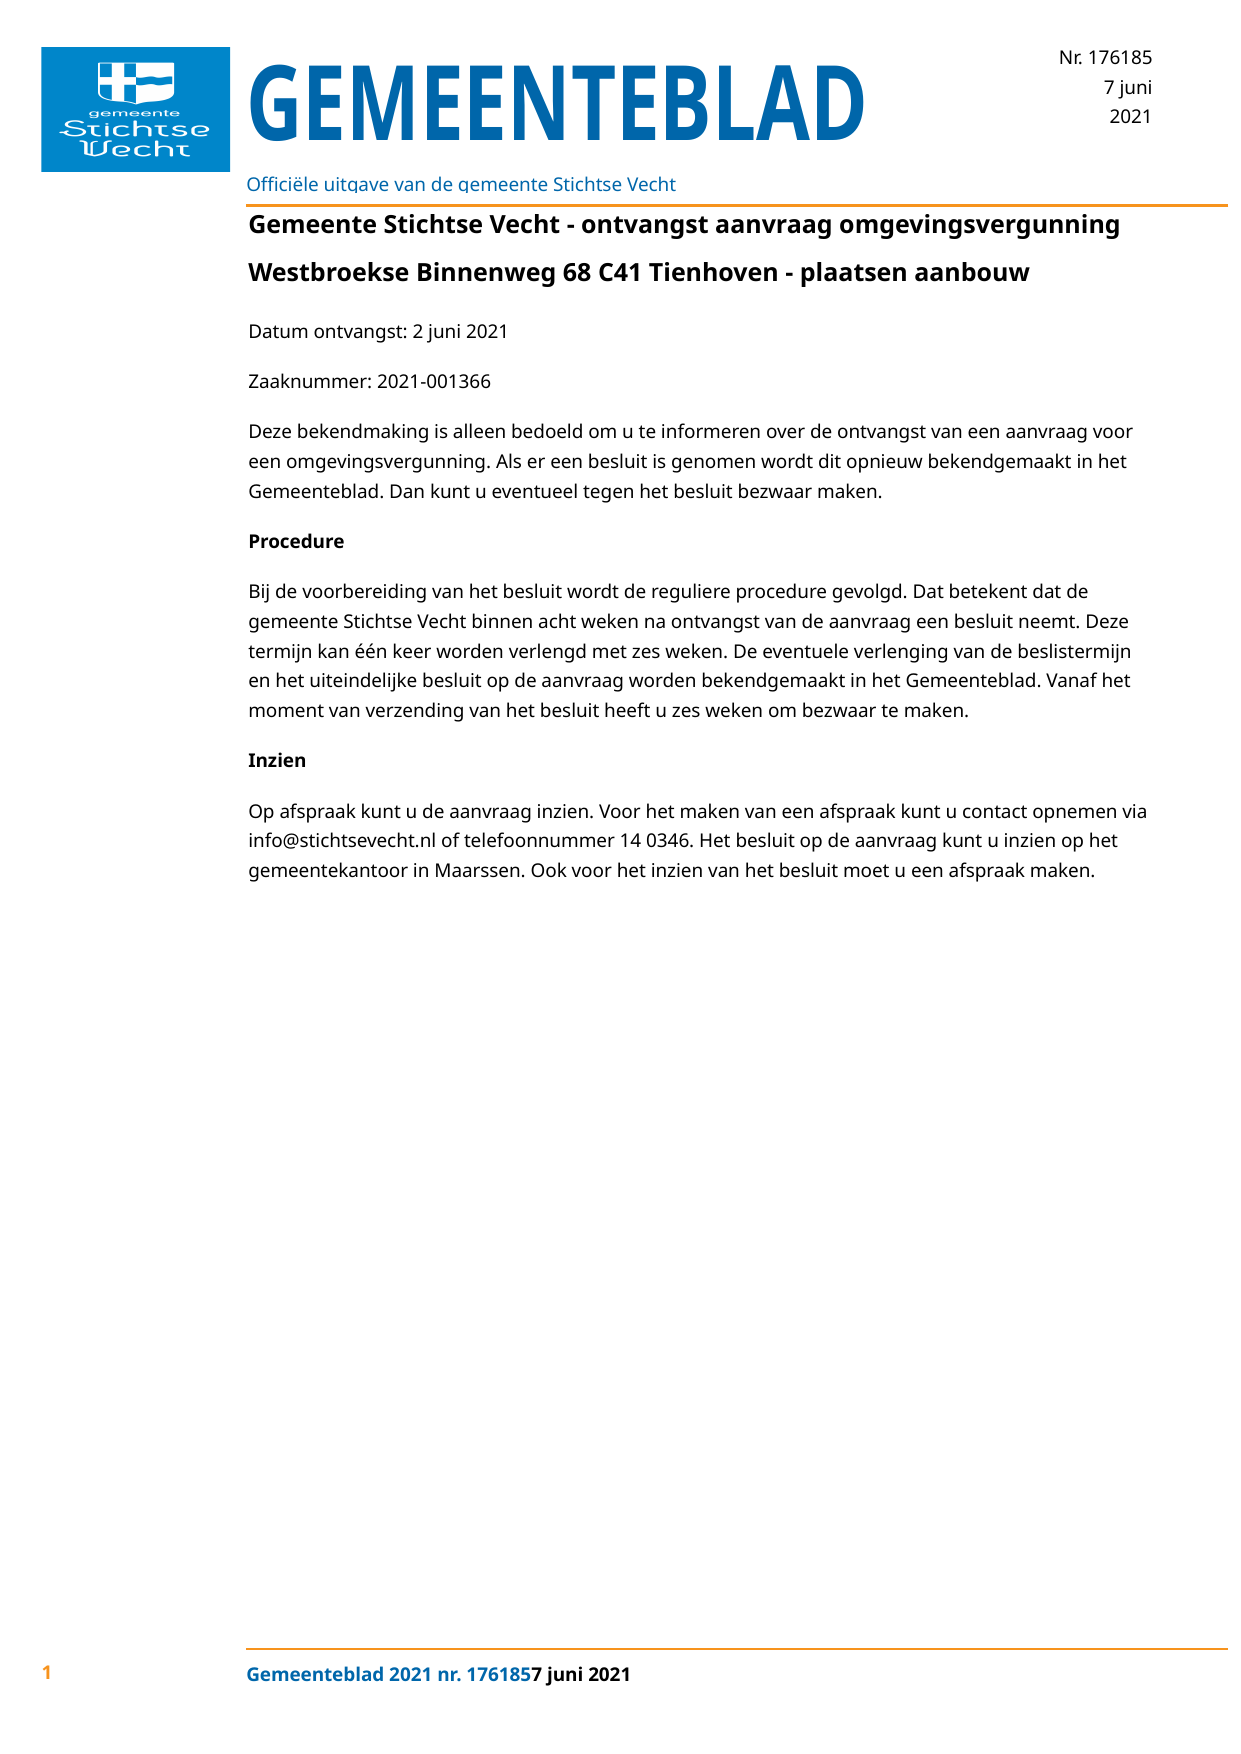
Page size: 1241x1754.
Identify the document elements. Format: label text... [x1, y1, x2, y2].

text Bij de voorbereiding van het besluit wordt de reguliere procedure gevolgd. Dat betekent dat de gemeente Stichtse Vecht binnen acht weken na ontvangst van de aanvraag een besluit neemt. Deze termijn kan één keer worden verlengd met zes weken. De eventuele verlenging van de beslistermijn en het uiteindelijke besluit op de aanvraag worden bekendgemaakt in het Gemeenteblad. Vanaf het moment van verzending van het besluit heeft u zes weken om bezwaar te maken. [248, 579, 1152, 723]
text Gemeente Stichtse Vecht - ontvangst aanvraag omgevingsvergunning Westbroekse Binnenweg 68 C41 Tienhoven - plaatsen aanbouw [248, 207, 1152, 288]
text Inzien [248, 747, 1152, 773]
text Deze bekendmaking is alleen bedoeld om u te informeren over de ontvangst van een aanvraag voor een omgevingsvergunning. Als er een besluit is genomen wordt dit opnieuw bekendgemaakt in het Gemeenteblad. Dan kunt u eventueel tegen het besluit bezwaar maken. [248, 419, 1152, 504]
picture [99, 63, 135, 101]
text Zaaknummer: 2021-001366 [248, 368, 1152, 394]
picture [137, 63, 174, 103]
text Procedure [248, 528, 1152, 554]
text Datum ontvangst: 2 juni 2021 [248, 318, 1152, 344]
text Op afspraak kunt u de aanvraag inzien. Voor het maken van een afspraak kunt u contact opnemen via info@stichtsevecht.nl of telefoonnummer 14 0346. Het besluit op de aanvraag kunt u inzien op het gemeentekantoor in Maarssen. Ook voor het inzien van het besluit moet u een afspraak maken. [248, 798, 1152, 883]
